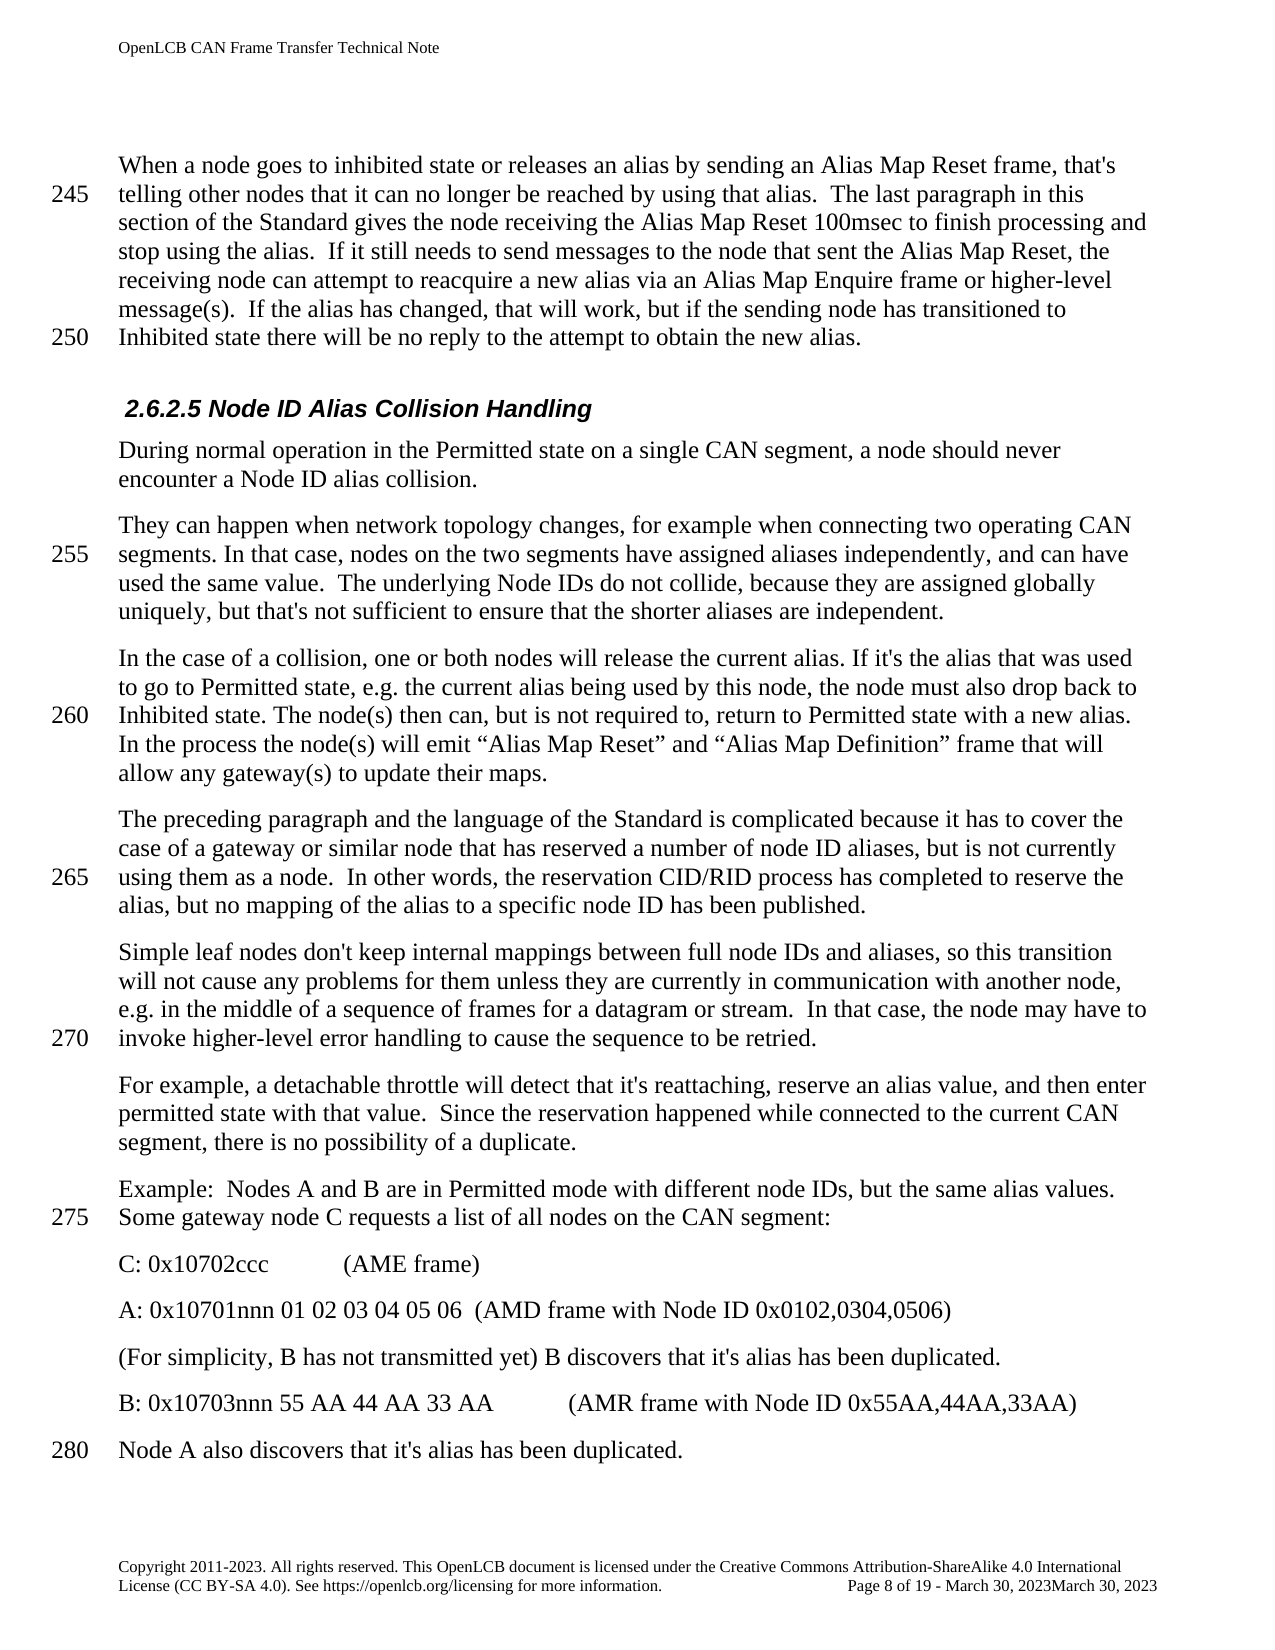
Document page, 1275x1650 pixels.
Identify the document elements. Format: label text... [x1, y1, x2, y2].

text In the case of a collision, one or both nodes will release the current alias. If it's the alias that was used to go to Permitted state, e.g. the current alias being used by this node, the node must also drop back to Inhibited state. The node(s) then can, but is not required to, return to Permitted state with a new alias. In the process the node(s) will emit “Alias Map Reset” and “Alias Map Definition” frame that will allow any gateway(s) to update their maps. [118, 643, 1157, 787]
text B: 0x10703nnn 55 AA 44 AA 33 AA (AMR frame with Node ID 0x55AA,44AA,33AA) [118, 1388, 1157, 1417]
text Example: Nodes A and B are in Permitted mode with different node IDs, but the same alias values. Some gateway node C requests a list of all nodes on the CAN segment: [118, 1174, 1157, 1231]
text When a node goes to inhibited state or releases an alias by sending an Alias Map Reset frame, that's telling other nodes that it can no longer be reached by using that alias. The last paragraph in this section of the Standard gives the node receiving the Alias Map Reset 100msec to finish processing and stop using the alias. If it still needs to send messages to the node that sent the Alias Map Reset, the receiving node can attempt to reacquire a new alias via an Alias Map Enquire frame or higher-level message(s). If the alias has changed, that will work, but if the sending node has transitioned to Inhibited state there will be no reply to the attempt to obtain the new alias. [118, 150, 1157, 351]
text For example, a detachable throttle will detect that it's reattaching, reserve an alias value, and then enter permitted state with that value. Since the reservation happened while connected to the current CAN segment, there is no possibility of a duplicate. [118, 1070, 1157, 1156]
text (For simplicity, B has not transmitted yet) B discovers that it's alias has been duplicated. [118, 1342, 1157, 1371]
text They can happen when network topology changes, for example when connecting two operating CAN segments. In that case, nodes on the two segments have assigned aliases independently, and can have used the same value. The underlying Node IDs do not collide, because they are assigned globally uniquely, but that's not sufficient to ensure that the shorter aliases are independent. [118, 510, 1157, 625]
text C: 0x10702ccc (AME frame) [118, 1249, 1157, 1278]
text A: 0x10701nnn 01 02 03 04 05 06 (AMD frame with Node ID 0x0102,0304,0506) [118, 1295, 1157, 1324]
text Node A also discovers that it's alias has been duplicated. [118, 1435, 1157, 1463]
text During normal operation in the Permitted state on a single CAN segment, a node should never encounter a Node ID alias collision. [118, 435, 1157, 492]
text The preceding paragraph and the language of the Standard is complicated because it has to cover the case of a gateway or similar node that has reserved a number of node ID aliases, but is not currently using them as a node. In other words, the reservation CID/RID process has completed to reserve the alias, but no mapping of the alias to a specific node ID has been published. [118, 804, 1157, 919]
text Simple leaf nodes don't keep internal mappings between full node IDs and aliases, so this transition will not cause any problems for them unless they are currently in communication with another node, e.g. in the middle of a sequence of frames for a datagram or stream. In that case, the node may have to invoke higher-level error handling to cause the sequence to be retried. [118, 937, 1157, 1052]
subtitle Node ID Alias Collision Handling [118, 394, 1157, 422]
